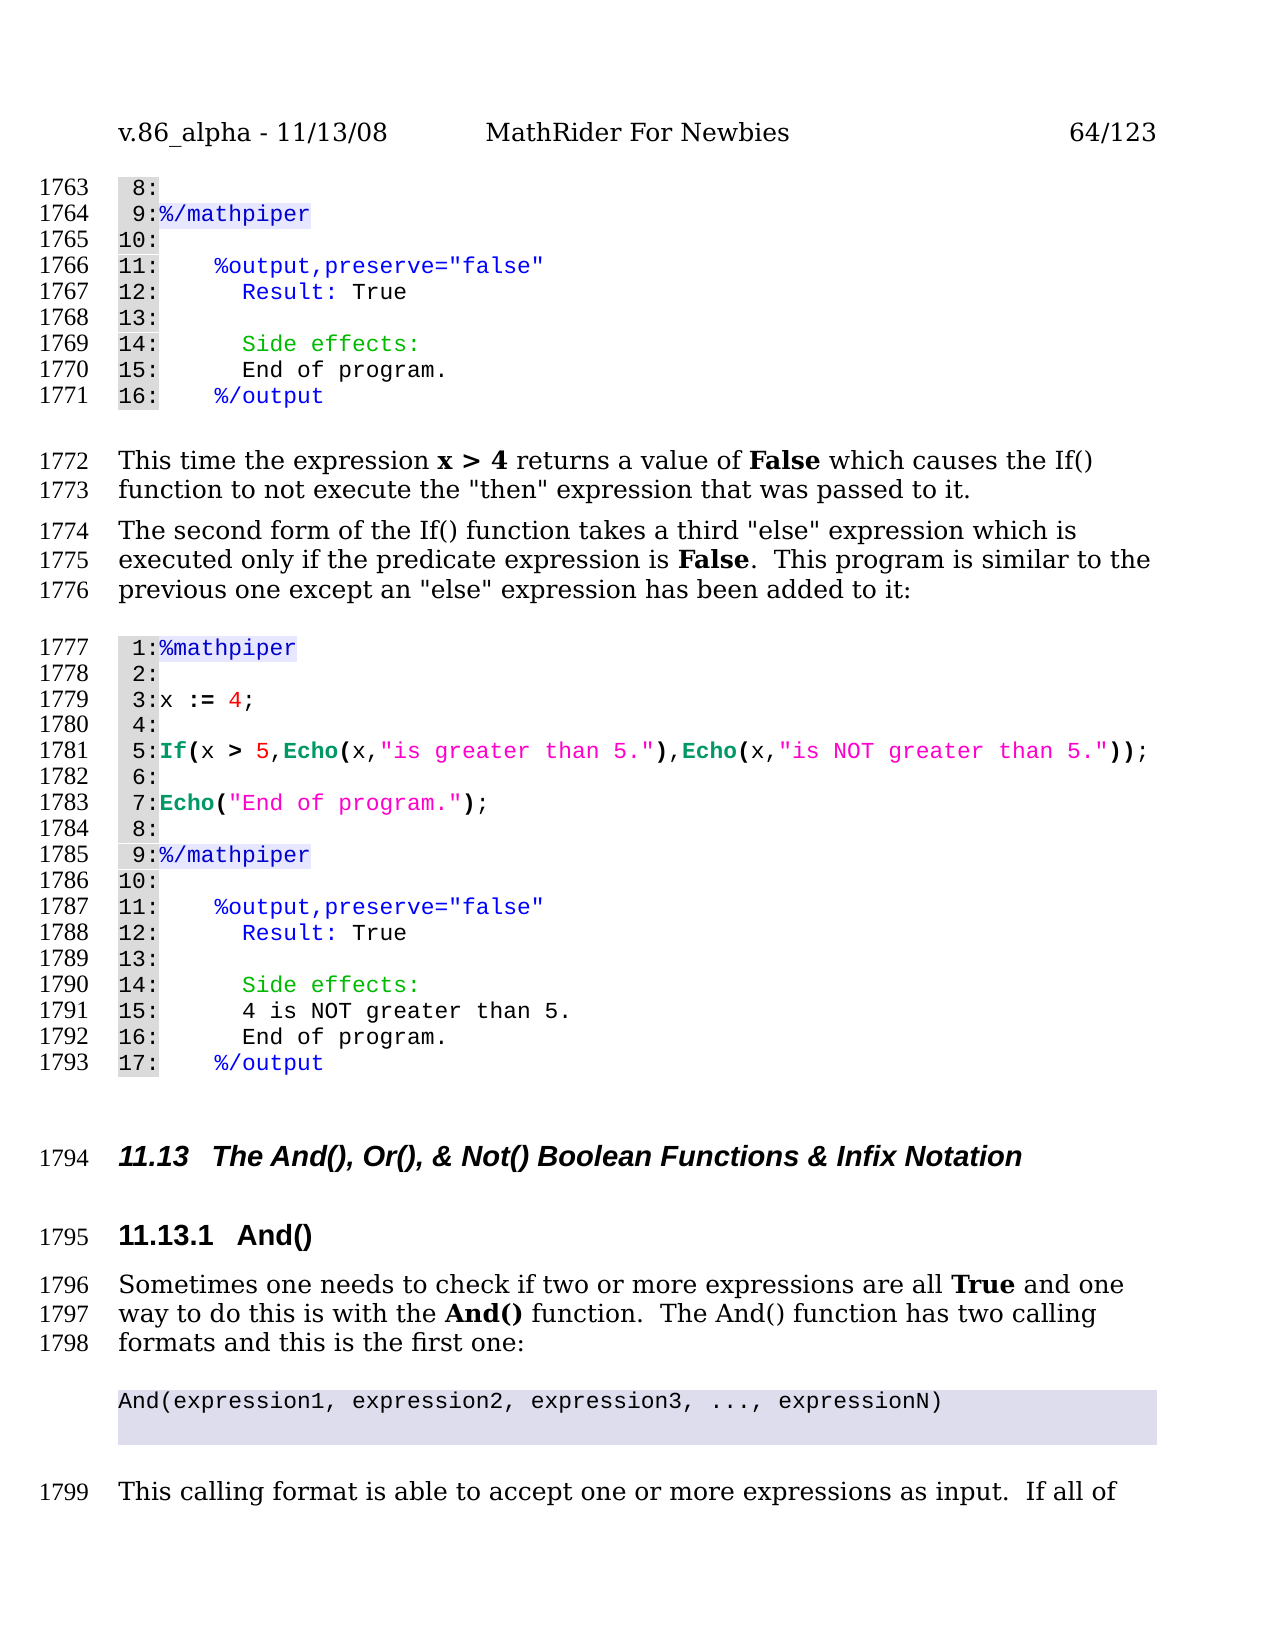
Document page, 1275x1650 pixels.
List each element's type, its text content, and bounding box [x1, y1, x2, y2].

text 8: [118, 177, 1157, 203]
text 7:Echo("End of program."); [118, 792, 1157, 818]
text 16: End of program. [118, 1025, 1157, 1051]
text 2: [118, 662, 1157, 688]
text 14: Side effects: [118, 332, 1157, 358]
text 13: [118, 947, 1157, 973]
text 9:%/mathpiper [118, 203, 1157, 229]
text 15: End of program. [118, 358, 1157, 384]
text 4: [118, 714, 1157, 740]
text 9:%/mathpiper [118, 843, 1157, 869]
text Sometimes one needs to check if two or more expressions are all True and one way to do this is with the And() function. The And() function has two calling formats and this is the first one: [118, 1269, 1157, 1357]
text 8: [118, 818, 1157, 843]
text 12: Result: True [118, 281, 1157, 306]
text 6: [118, 766, 1157, 792]
text 15: 4 is NOT greater than 5. [118, 999, 1157, 1025]
text The second form of the If() function takes a third "else" expression which is executed only if the predicate expression is False. This program is similar to the previous one except an "else" expression has been added to it: [118, 516, 1157, 604]
subtitle The And(), Or(), & Not() Boolean Functions & Infix Notation [118, 1139, 1157, 1173]
text 11: %output,preserve="false" [118, 895, 1157, 921]
text 3:x := 4; [118, 688, 1157, 714]
text 1:%mathpiper [118, 636, 1157, 662]
text 14: Side effects: [118, 973, 1157, 999]
text 5:If(x > 5,Echo(x,"is greater than 5."),Echo(x,"is NOT greater than 5.")); [118, 740, 1157, 766]
text 17: %/output [118, 1051, 1157, 1077]
text 10: [118, 869, 1157, 895]
text This calling format is able to accept one or more expressions as input. If all of [118, 1477, 1157, 1506]
text 10: [118, 229, 1157, 254]
table_header And(expression1, expression2, expression3, ..., expressionN) [118, 1390, 1157, 1445]
text 12: Result: True [118, 921, 1157, 947]
subtitle And() [118, 1218, 1157, 1252]
text This time the expression x > 4 returns a value of False which causes the If() function to not execute the "then" expression that was passed to it. [118, 446, 1157, 504]
text 11: %output,preserve="false" [118, 254, 1157, 281]
text 16: %/output [118, 384, 1157, 410]
text 13: [118, 306, 1157, 332]
